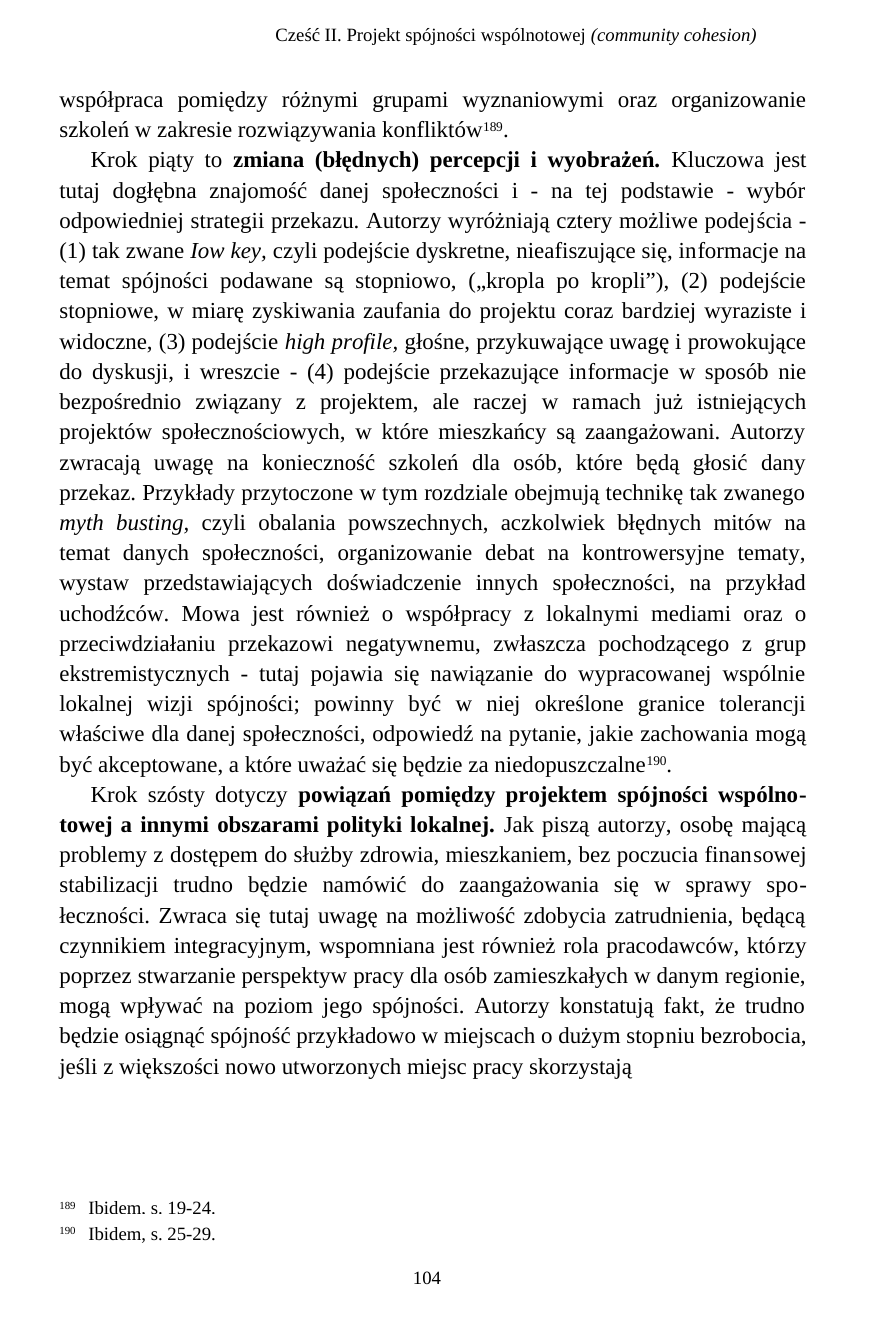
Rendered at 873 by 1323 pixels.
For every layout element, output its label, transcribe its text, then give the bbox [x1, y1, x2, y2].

text Cześć II. Projekt spójności wspólnotowej (community cohesion) [275, 24, 817, 45]
text Krok szósty dotyczy powiązań pomiędzy projektem spójności wspólno­towej a innymi obszarami polityki lokalnej. Jak piszą autorzy, osobę mającą problemy z dostępem do służby zdrowia, mieszkaniem, bez poczucia finan­sowej stabilizacji trudno będzie namówić do zaangażowania się w sprawy spo­łeczności. Zwraca się tutaj uwagę na możliwość zdobycia zatrudnienia, będącą czynnikiem integracyjnym, wspomniana jest również rola pracodawców, któ­rzy poprzez stwarzanie perspektyw pracy dla osób zamieszkałych w danym regionie, mogą wpływać na poziom jego spójności. Autorzy konstatują fakt, że trudno będzie osiągnąć spójność przykładowo w miejscach o dużym stop­niu bezrobocia, jeśli z większości nowo utworzonych miejsc pracy skorzystają [59, 781, 807, 1079]
text Krok piąty to zmiana (błędnych) percepcji i wyobrażeń. Kluczowa jest tutaj dogłębna znajomość danej społeczności i - na tej podstawie - wybór odpowiedniej strategii przekazu. Autorzy wyróżniają cztery możliwe podej­ścia - (1) tak zwane Iow key, czyli podejście dyskretne, nieafiszujące się, in­formacje na temat spójności podawane są stopniowo, („kropla po kropli”), (2) podejście stopniowe, w miarę zyskiwania zaufania do projektu coraz bar­dziej wyraziste i widoczne, (3) podejście high profile, głośne, przykuwające uwagę i prowokujące do dyskusji, i wreszcie - (4) podejście przekazujące in­formacje w sposób nie bezpośrednio związany z projektem, ale raczej w ra­mach już istniejących projektów społecznościowych, w które mieszkańcy są zaangażowani. Autorzy zwracają uwagę na konieczność szkoleń dla osób, które będą głosić dany przekaz. Przykłady przytoczone w tym rozdziale obejmują technikę tak zwanego myth busting, czyli obalania powszechnych, aczkolwiek błędnych mitów na temat danych społeczności, organizowanie debat na kontrowersyjne tematy, wystaw przedstawiających doświadczenie innych społeczności, na przykład uchodźców. Mowa jest również o współ­pracy z lokalnymi mediami oraz o przeciwdziałaniu przekazowi negatywne­mu, zwłaszcza pochodzącego z grup ekstremistycznych - tutaj pojawia się nawiązanie do wypracowanej wspólnie lokalnej wizji spójności; powinny być w niej określone granice tolerancji właściwe dla danej społeczności, odpo­wiedź na pytanie, jakie zachowania mogą być akceptowane, a które uważać się będzie za niedopuszczalne190. [59, 147, 807, 777]
text 190 Ibidem, s. 25-29. [59, 1223, 802, 1243]
text 104 [413, 1267, 449, 1288]
text współpraca pomiędzy różnymi grupami wyznaniowymi oraz organizowanie szkoleń w zakresie rozwiązywania konfliktów189. [59, 86, 807, 143]
text 189 Ibidem, s. 19-24. [59, 1197, 802, 1213]
